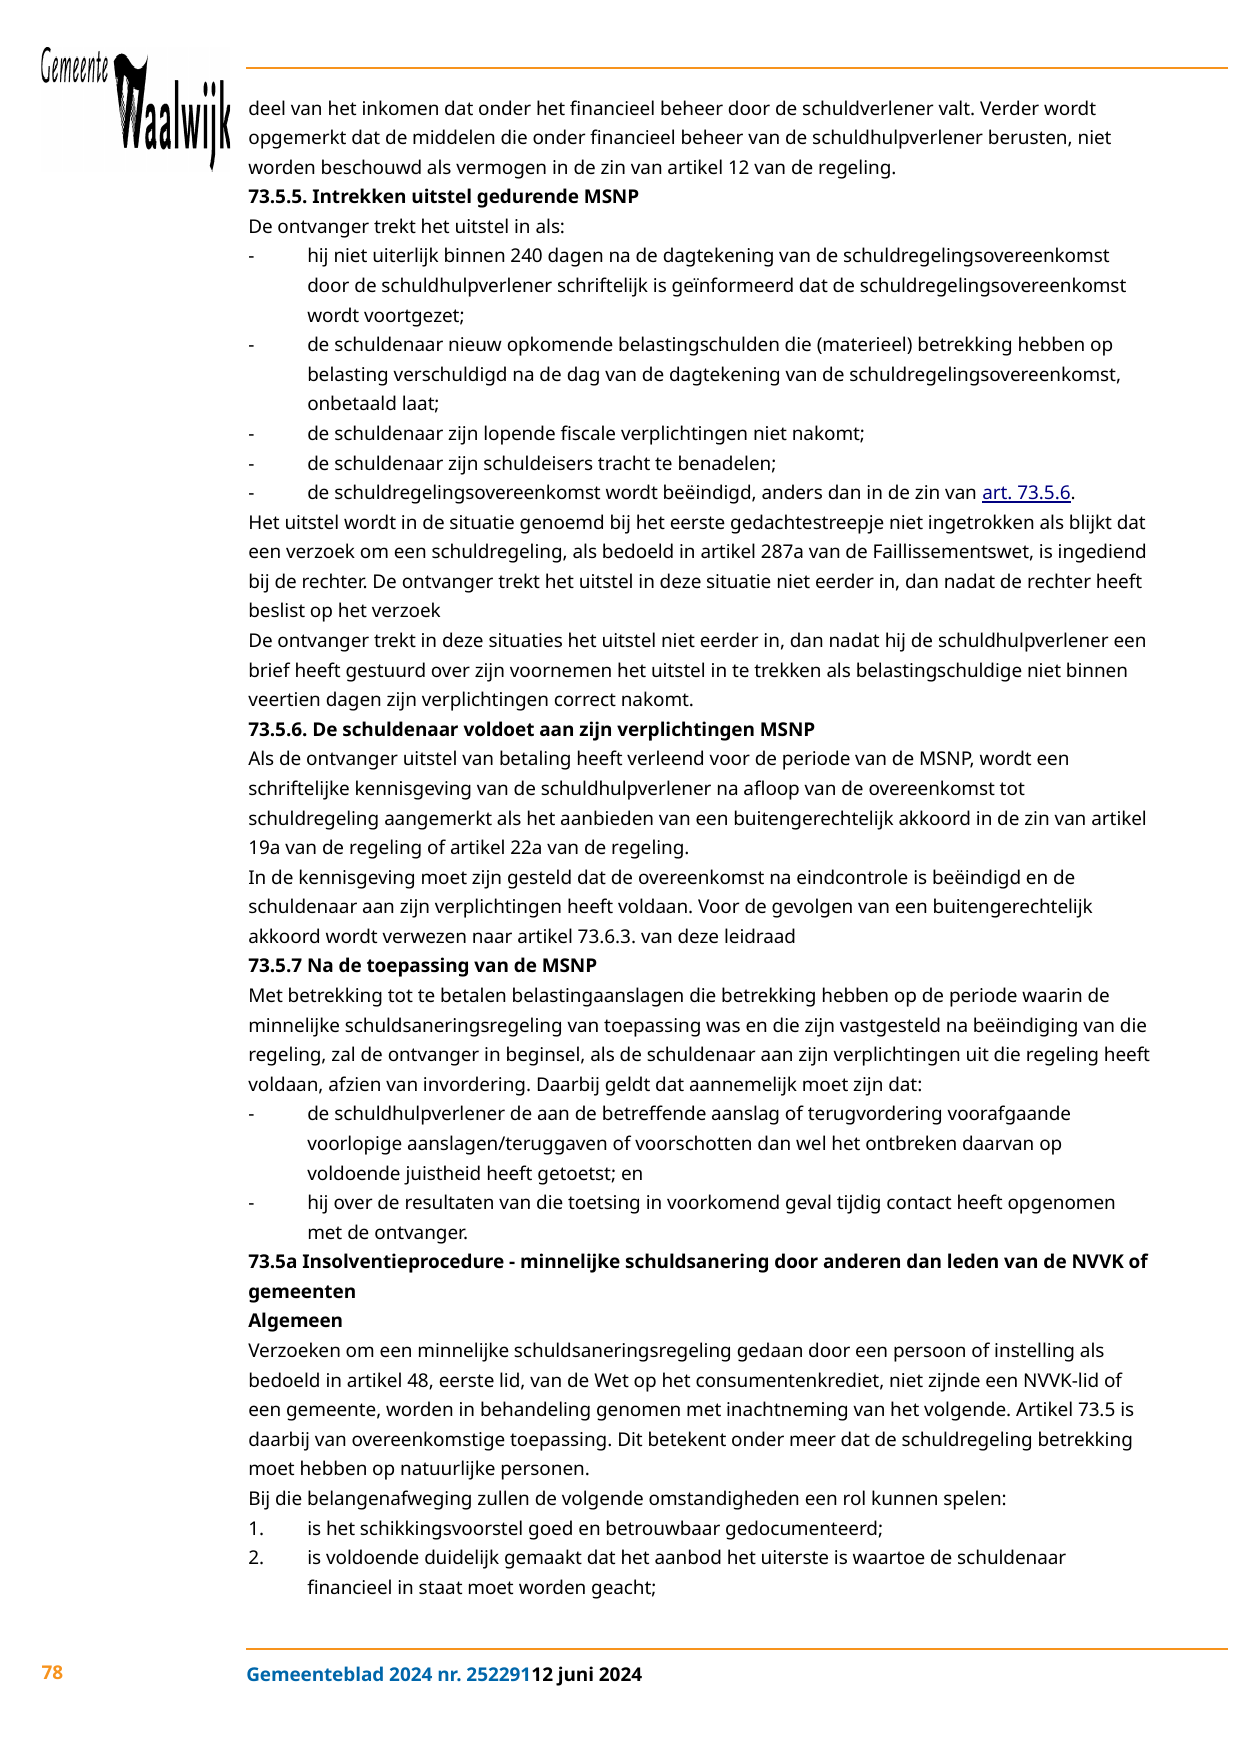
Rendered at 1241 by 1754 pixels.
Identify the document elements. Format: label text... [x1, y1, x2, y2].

text Algemeen [248, 1308, 1152, 1333]
text deel van het inkomen dat onder het financieel beheer door de schuldverlener valt. Verder wordt opgemerkt dat de middelen die onder financieel beheer van de schuldhulpverlener berusten, niet worden beschouwd als vermogen in de zin van artikel 12 van de regeling. [248, 95, 1152, 180]
text Met betrekking tot te betalen belastingaanslagen die betrekking hebben op de periode waarin de minnelijke schuldsaneringsregeling van toepassing was en die zijn vastgesteld na beëindiging van die regeling, zal de ontvanger in beginsel, als de schuldenaar aan zijn verplichtingen uit die regeling heeft voldaan, afzien van invordering. Daarbij geldt dat aannemelijk moet zijn dat: [248, 982, 1152, 1097]
text 73.5.6. De schuldenaar voldoet aan zijn verplichtingen MSNP [248, 716, 1152, 742]
list de schuldenaar zijn schuldeisers tracht te benadelen; [248, 450, 1152, 476]
list hij niet uiterlijk binnen 240 dagen na de dagtekening van de schuldregelingsovereenkomst door de schuldhulpverlener schriftelijk is geïnformeerd dat de schuldregelingsovereenkomst wordt voortgezet; [248, 243, 1152, 328]
list de schuldenaar nieuw opkomende belastingschulden die (materieel) betrekking hebben op belasting verschuldigd na de dag van de dagtekening van de schuldregelingsovereenkomst, onbetaald laat; [248, 331, 1152, 416]
text Als de ontvanger uitstel van betaling heeft verleend voor de periode van de MSNP, wordt een schriftelijke kennisgeving van de schuldhulpverlener na afloop van de overeenkomst tot schuldregeling aangemerkt als het aanbieden van een buitengerechtelijk akkoord in de zin van artikel 19a van de regeling of artikel 22a van de regeling. [248, 746, 1152, 860]
text 73.5a Insolventieprocedure - minnelijke schuldsanering door anderen dan leden van de NVVK of gemeenten [248, 1248, 1152, 1304]
text 73.5.5. Intrekken uitstel gedurende MSNP [248, 183, 1152, 209]
list is voldoende duidelijk gemaakt dat het aanbod het uiterste is waartoe de schuldenaar financieel in staat moet worden geacht; [248, 1544, 1152, 1600]
list de schuldregelingsovereenkomst wordt beëindigd, anders dan in de zin van art. 73.5.6. [248, 479, 1152, 505]
text In de kennisgeving moet zijn gesteld dat de overeenkomst na eindcontrole is beëindigd en de schuldenaar aan zijn verplichtingen heeft voldaan. Voor de gevolgen van een buitengerechtelijk akkoord wordt verwezen naar artikel 73.6.3. van deze leidraad [248, 864, 1152, 949]
text Het uitstel wordt in de situatie genoemd bij het eerste gedachtestreepje niet ingetrokken als blijkt dat een verzoek om een schuldregeling, als bedoeld in artikel 287a van de Faillissementswet, is ingediend bij de rechter. De ontvanger trekt het uitstel in deze situatie niet eerder in, dan nadat de rechter heeft beslist op het verzoek [248, 509, 1152, 623]
list hij over de resultaten van die toetsing in voorkomend geval tijdig contact heeft opgenomen met de ontvanger. [248, 1189, 1152, 1245]
picture [41, 47, 231, 172]
text 73.5.7 Na de toepassing van de MSNP [248, 953, 1152, 978]
list de schuldenaar zijn lopende fiscale verplichtingen niet nakomt; [248, 420, 1152, 446]
text Verzoeken om een minnelijke schuldsaneringsregeling gedaan door een persoon of instelling als bedoeld in artikel 48, eerste lid, van de Wet op het consumentenkrediet, niet zijnde een NVVK-lid of een gemeente, worden in behandeling genomen met inachtneming van het volgende. Artikel 73.5 is daarbij van overeenkomstige toepassing. Dit betekent onder meer dat de schuldregeling betrekking moet hebben op natuurlijke personen. [248, 1337, 1152, 1481]
text Bij die belangenafweging zullen de volgende omstandigheden een rol kunnen spelen: [248, 1485, 1152, 1511]
text De ontvanger trekt het uitstel in als: [248, 213, 1152, 239]
text De ontvanger trekt in deze situaties het uitstel niet eerder in, dan nadat hij de schuldhulpverlener een brief heeft gestuurd over zijn voornemen het uitstel in te trekken als belastingschuldige niet binnen veertien dagen zijn verplichtingen correct nakomt. [248, 627, 1152, 712]
list de schuldhulpverlener de aan de betreffende aanslag of terugvordering voorafgaande voorlopige aanslagen/teruggaven of voorschotten dan wel het ontbreken daarvan op voldoende juistheid heeft getoetst; en [248, 1101, 1152, 1186]
list is het schikkingsvoorstel goed en betrouwbaar gedocumenteerd; [248, 1515, 1152, 1541]
